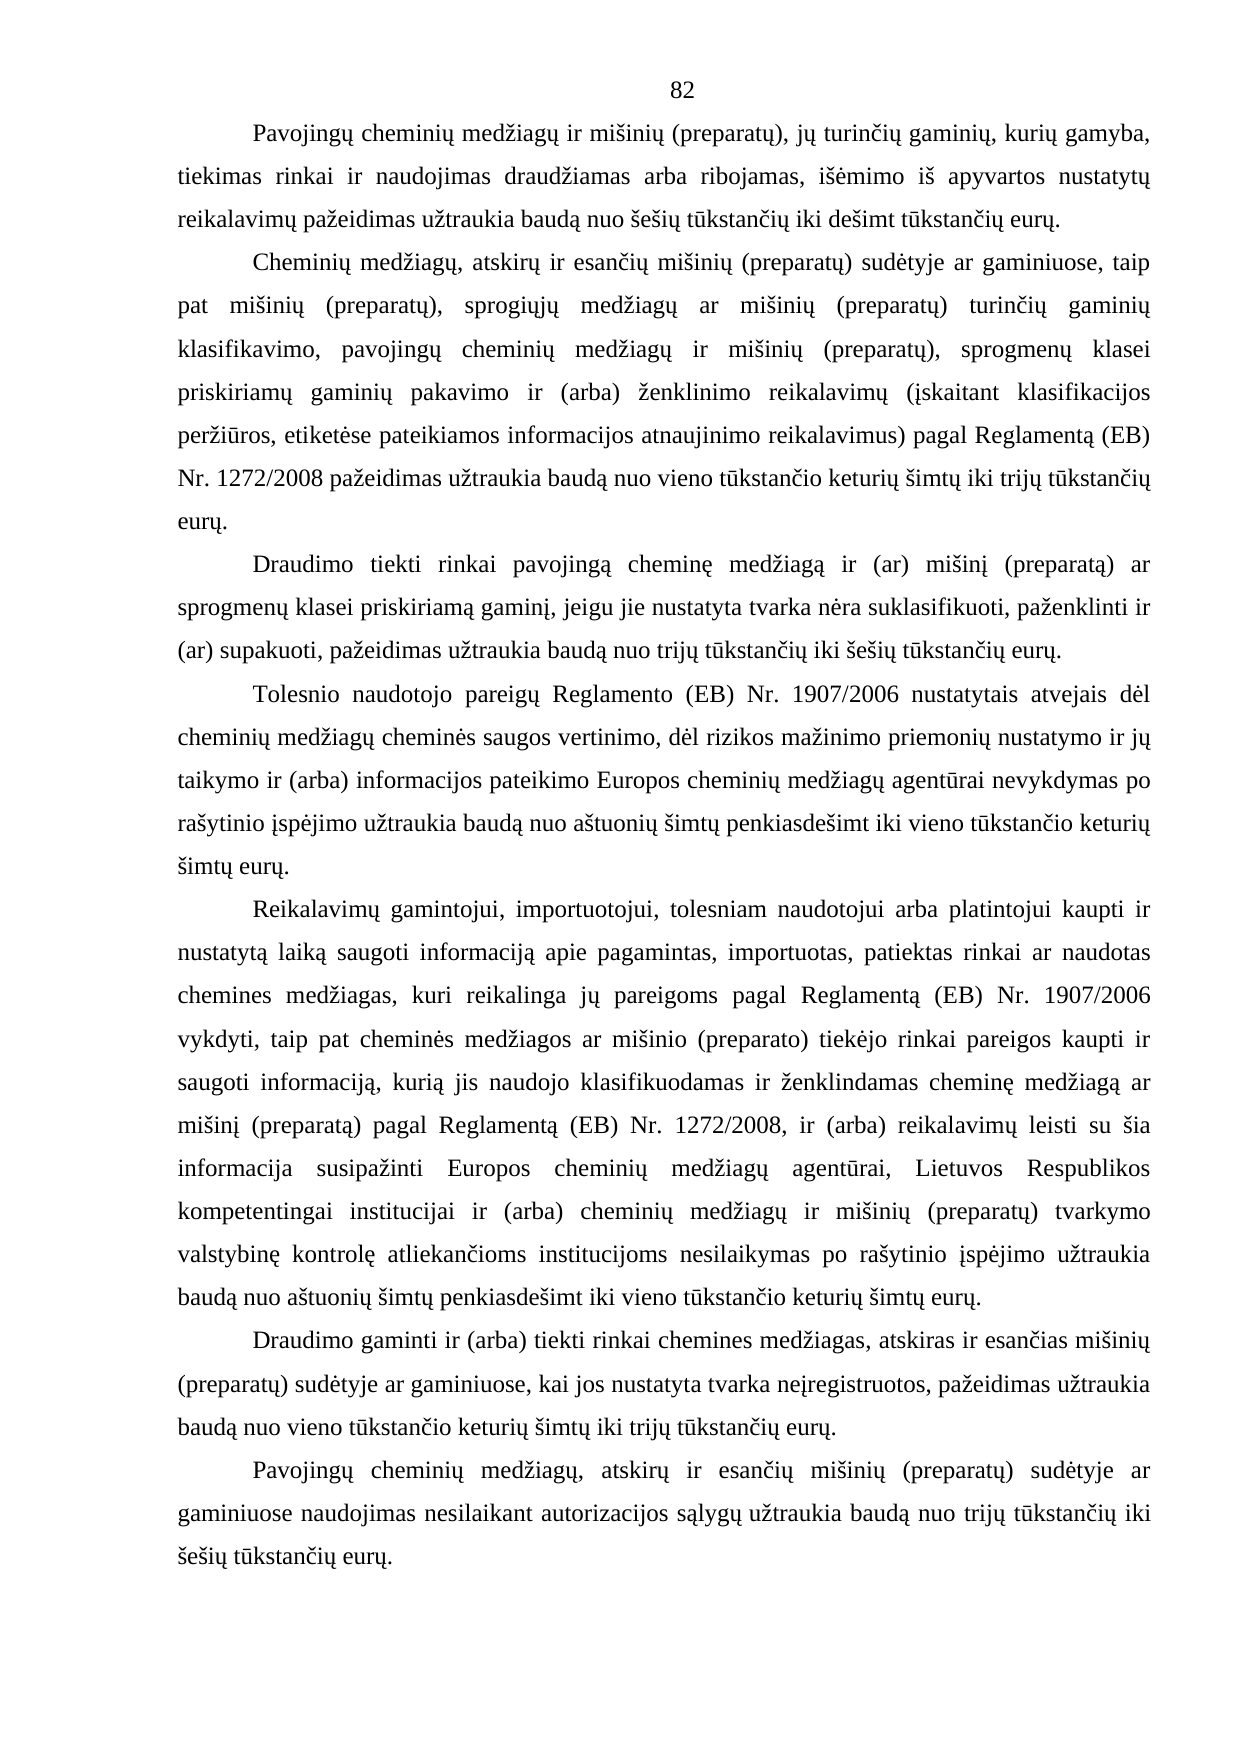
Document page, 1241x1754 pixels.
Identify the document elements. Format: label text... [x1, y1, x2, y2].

text Tolesnio naudotojo pareigų Reglamento (EB) Nr. 1907/2006 nustatytais atvejais dėl cheminių medžiagų cheminės saugos vertinimo, dėl rizikos mažinimo priemonių nustatymo ir jų taikymo ir (arba) informacijos pateikimo Europos cheminių medžiagų agentūrai nevykdymas po rašytinio įspėjimo užtraukia baudą nuo aštuonių šimtų penkiasdešimt iki vieno tūkstančio keturių šimtų eurų. [177, 679, 1151, 880]
text Pavojingų cheminių medžiagų ir mišinių (preparatų), jų turinčių gaminių, kurių gamyba, tiekimas rinkai ir naudojimas draudžiamas arba ribojamas, išėmimo iš apyvartos nustatytų reikalavimų pažeidimas užtraukia baudą nuo šešių tūkstančių iki dešimt tūkstančių eurų. [177, 118, 1151, 233]
text Reikalavimų gamintojui, importuotojui, tolesniam naudotojui arba platintojui kaupti ir nustatytą laiką saugoti informaciją apie pagamintas, importuotas, patiektas rinkai ar naudotas chemines medžiagas, kuri reikalinga jų pareigoms pagal Reglamentą (EB) Nr. 1907/2006 vykdyti, taip pat cheminės medžiagos ar mišinio (preparato) tiekėjo rinkai pareigos kaupti ir saugoti informaciją, kurią jis naudojo klasifikuodamas ir ženklindamas cheminę medžiagą ar mišinį (preparatą) pagal Reglamentą (EB) Nr. 1272/2008, ir (arba) reikalavimų leisti su šia informacija susipažinti Europos cheminių medžiagų agentūrai, Lietuvos Respublikos kompetentingai institucijai ir (arba) cheminių medžiagų ir mišinių (preparatų) tvarkymo valstybinę kontrolę atliekančioms institucijoms nesilaikymas po rašytinio įspėjimo užtraukia baudą nuo aštuonių šimtų penkiasdešimt iki vieno tūkstančio keturių šimtų eurų. [177, 894, 1151, 1311]
text Cheminių medžiagų, atskirų ir esančių mišinių (preparatų) sudėtyje ar gaminiuose, taip pat mišinių (preparatų), sprogiųjų medžiagų ar mišinių (preparatų) turinčių gaminių klasifikavimo, pavojingų cheminių medžiagų ir mišinių (preparatų), sprogmenų klasei priskiriamų gaminių pakavimo ir (arba) ženklinimo reikalavimų (įskaitant klasifikacijos peržiūros, etiketėse pateikiamos informacijos atnaujinimo reikalavimus) pagal Reglamentą (EB) Nr. 1272/2008 pažeidimas užtraukia baudą nuo vieno tūkstančio keturių šimtų iki trijų tūkstančių eurų. [177, 247, 1151, 535]
text Pavojingų cheminių medžiagų, atskirų ir esančių mišinių (preparatų) sudėtyje ar gaminiuose naudojimas nesilaikant autorizacijos sąlygų užtraukia baudą nuo trijų tūkstančių iki šešių tūkstančių eurų. [177, 1455, 1151, 1570]
text Draudimo gaminti ir (arba) tiekti rinkai chemines medžiagas, atskiras ir esančias mišinių (preparatų) sudėtyje ar gaminiuose, kai jos nustatyta tvarka neįregistruotos, pažeidimas užtraukia baudą nuo vieno tūkstančio keturių šimtų iki trijų tūkstančių eurų. [177, 1326, 1151, 1441]
text Draudimo tiekti rinkai pavojingą cheminę medžiagą ir (ar) mišinį (preparatą) ar sprogmenų klasei priskiriamą gaminį, jeigu jie nustatyta tvarka nėra suklasifikuoti, paženklinti ir (ar) supakuoti, pažeidimas užtraukia baudą nuo trijų tūkstančių iki šešių tūkstančių eurų. [177, 549, 1151, 664]
